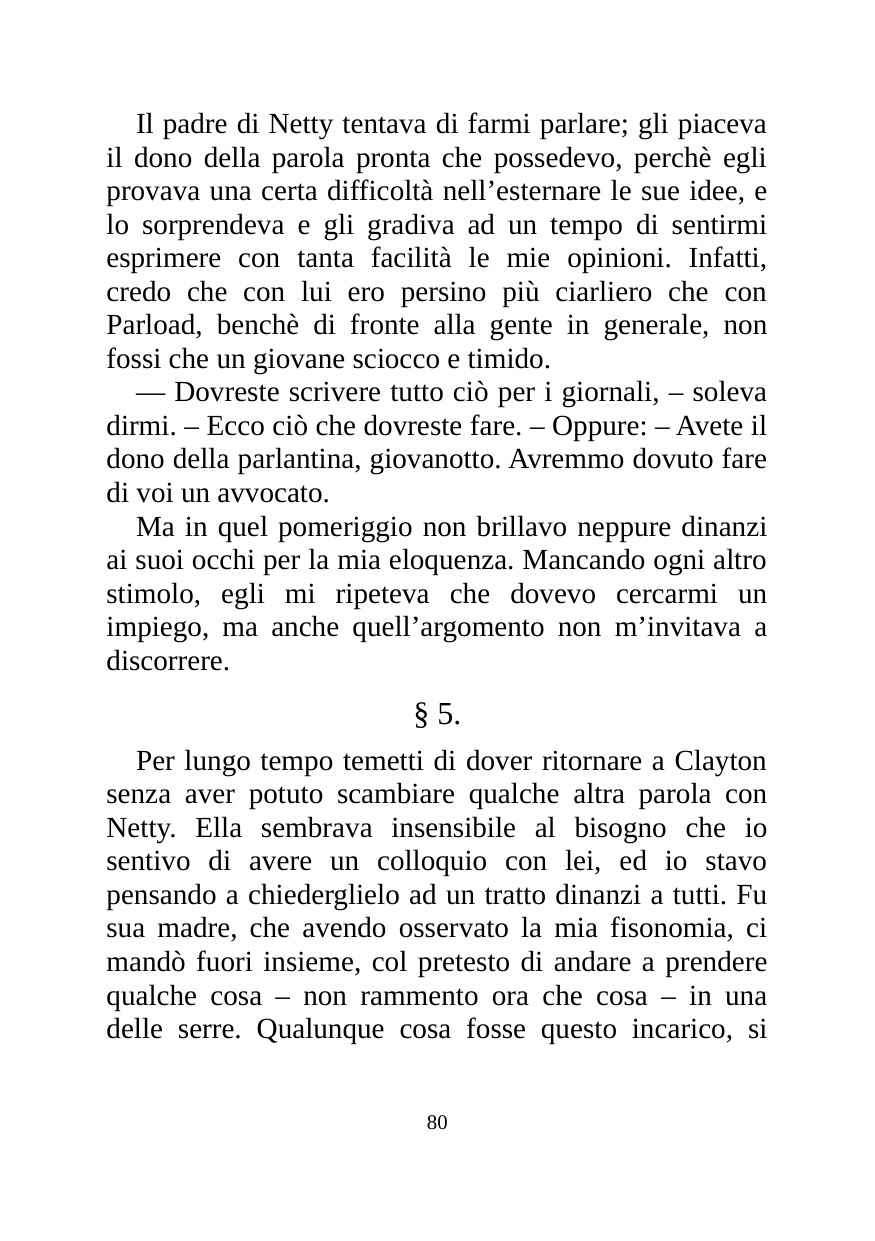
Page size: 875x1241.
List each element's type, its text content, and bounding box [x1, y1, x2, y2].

text Per lungo tempo temetti di dover ritornare a Clayton senza aver potuto scambiare qualche altra parola con Netty. Ella sembrava insensibile al bisogno che io sentivo di avere un colloquio con lei, ed io stavo pensando a chiederglielo ad un tratto dinanzi a tutti. Fu sua madre, che avendo osservato la mia fisonomia, ci mandò fuori insieme, col pretesto di andare a prendere qualche cosa – non rammento ora che cosa – in una delle serre. Qualunque cosa fosse questo incarico, si [106, 743, 768, 1045]
text Il padre di Netty tentava di farmi parlare; gli piaceva il dono della parola pronta che possedevo, perchè egli provava una certa difficoltà nell’esternare le sue idee, e lo sorprendeva e gli gradiva ad un tempo di sentirmi esprimere con tanta facilità le mie opinioni. Infatti, credo che con lui ero persino più ciarliero che con Parload, benchè di fronte alla gente in generale, non fossi che un giovane sciocco e timido. [106, 106, 768, 374]
subtitle § 5. [106, 694, 768, 731]
text — Dovreste scrivere tutto ciò per i giornali, – soleva dirmi. – Ecco ciò che dovreste fare. – Oppure: – Avete il dono della parlantina, giovanotto. Avremmo dovuto fare di voi un avvocato. [106, 374, 768, 509]
text Ma in quel pomeriggio non brillavo neppure dinanzi ai suoi occhi per la mia eloquenza. Mancando ogni altro stimolo, egli mi ripeteva che dovevo cercarmi un impiego, ma anche quell’argomento non m’invitava a discorrere. [106, 509, 768, 676]
